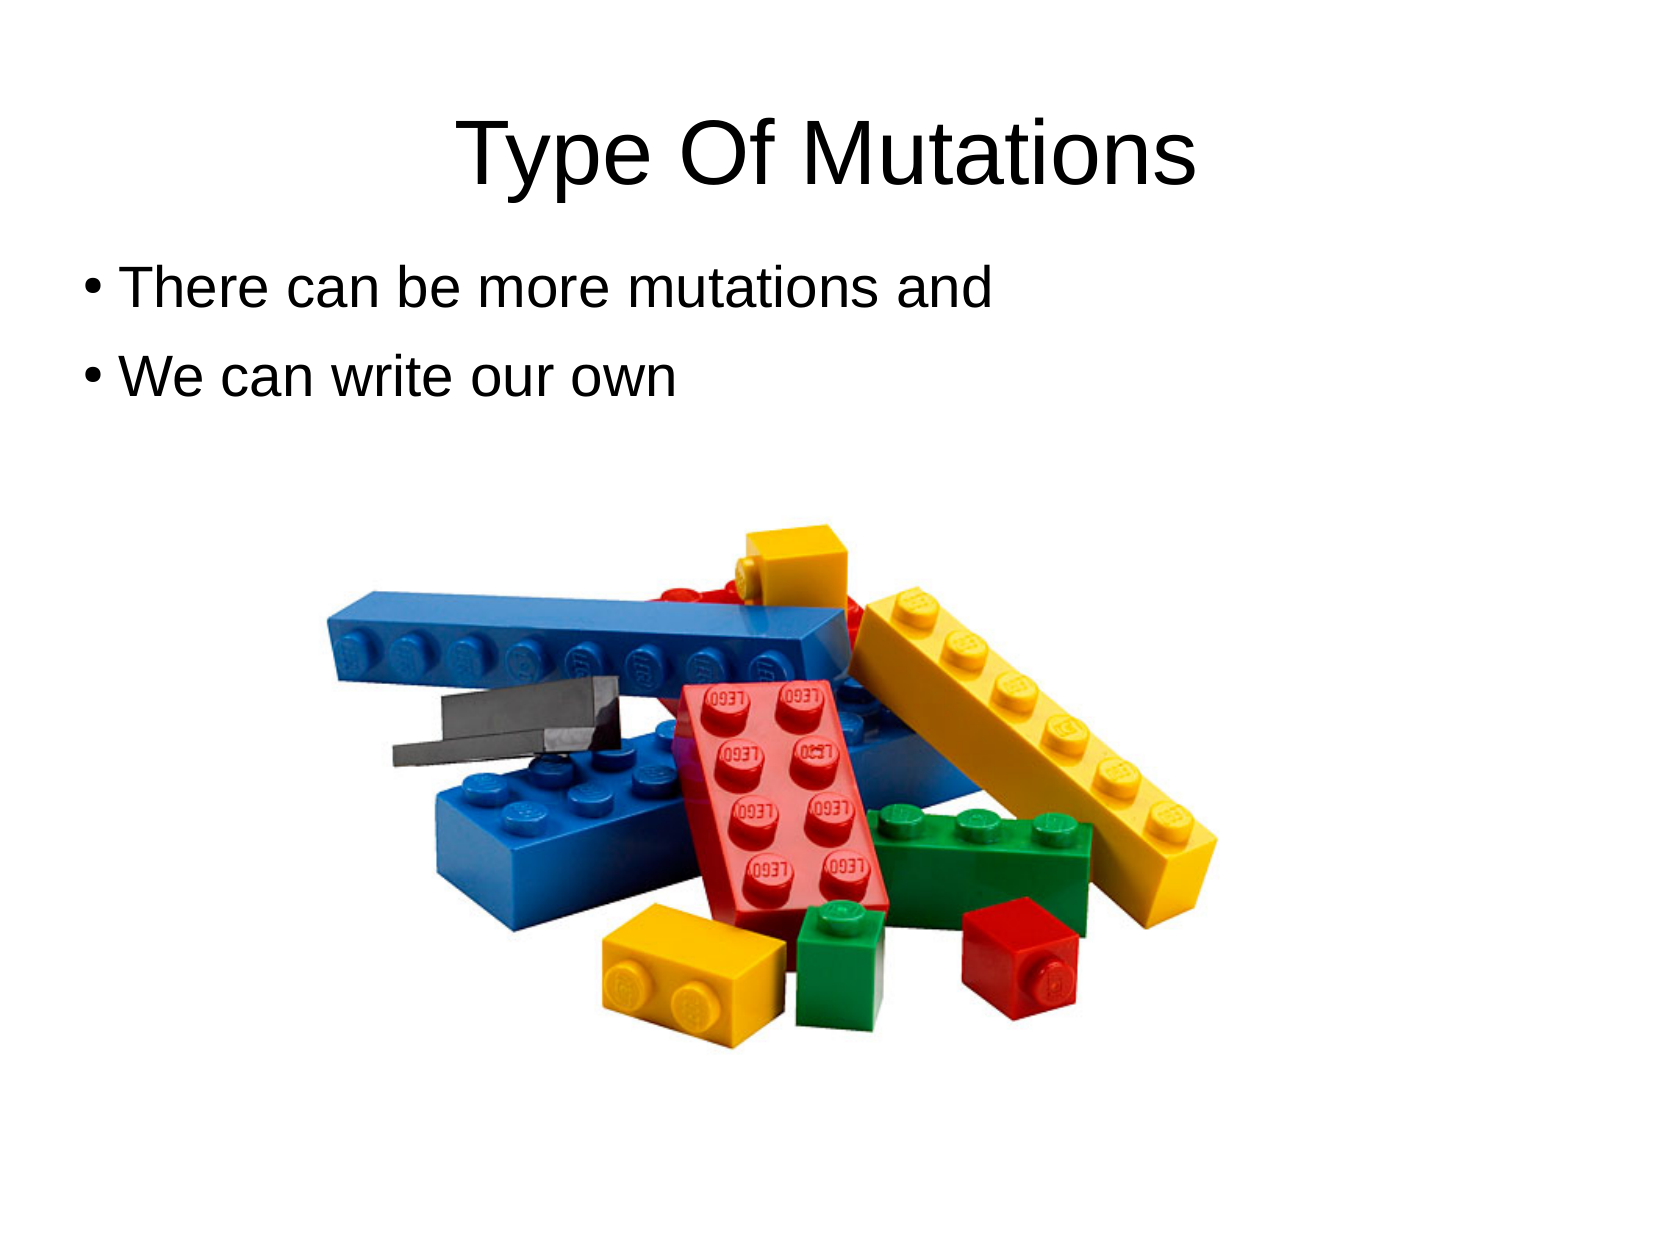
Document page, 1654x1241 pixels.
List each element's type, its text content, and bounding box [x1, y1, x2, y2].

title Type Of Mutations [82, 49, 1571, 254]
list There can be more mutations and We can write our own [82, 254, 1571, 1135]
picture [307, 504, 1245, 1083]
